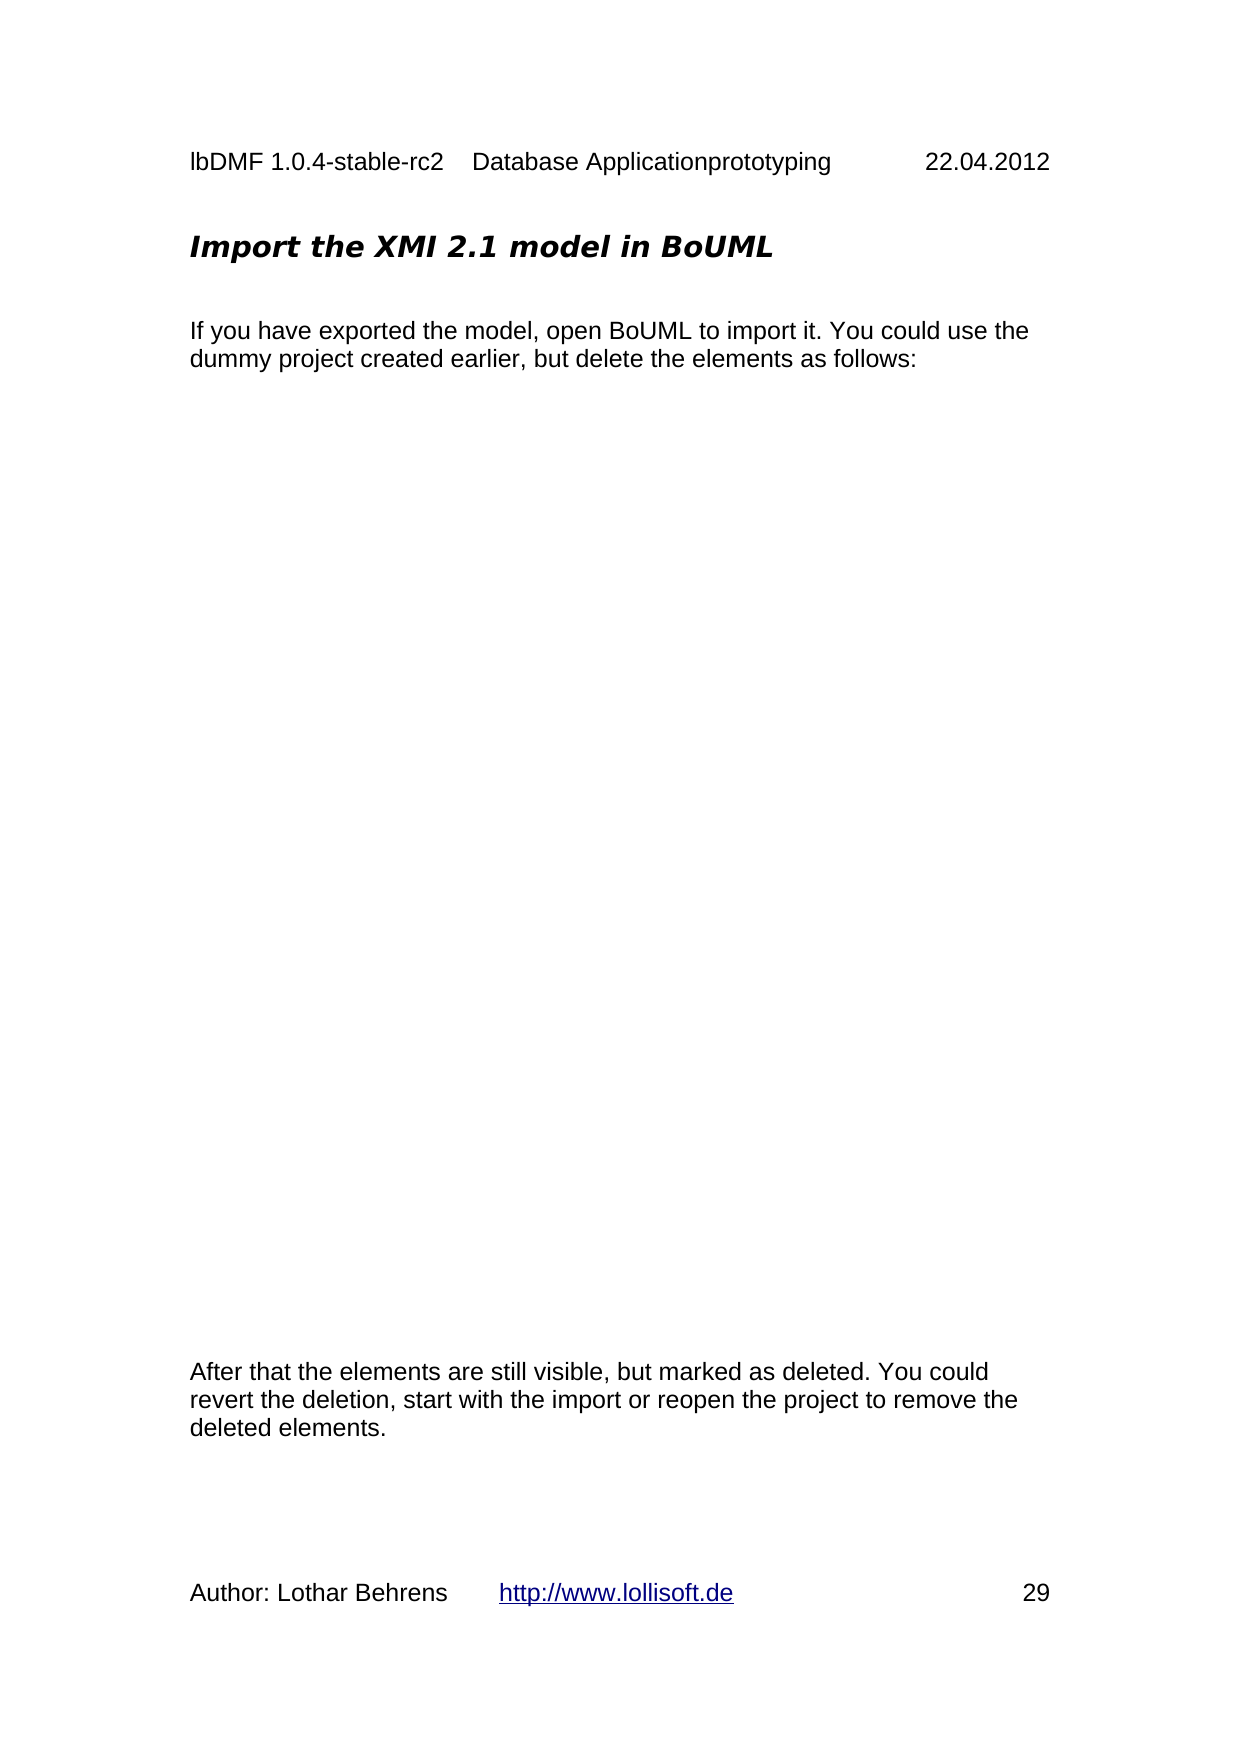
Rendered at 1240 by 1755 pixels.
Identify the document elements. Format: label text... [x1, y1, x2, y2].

subtitle Import the XMI 2.1 model in BoUML [189, 230, 1050, 264]
text If you have exported the model, open BoUML to import it. You could use the dummy project created earlier, but delete the elements as follows: [189, 317, 1050, 373]
text After that the elements are still visible, but marked as deleted. You could revert the deletion, start with the import or reopen the project to remove the deleted elements. [189, 1358, 1050, 1442]
